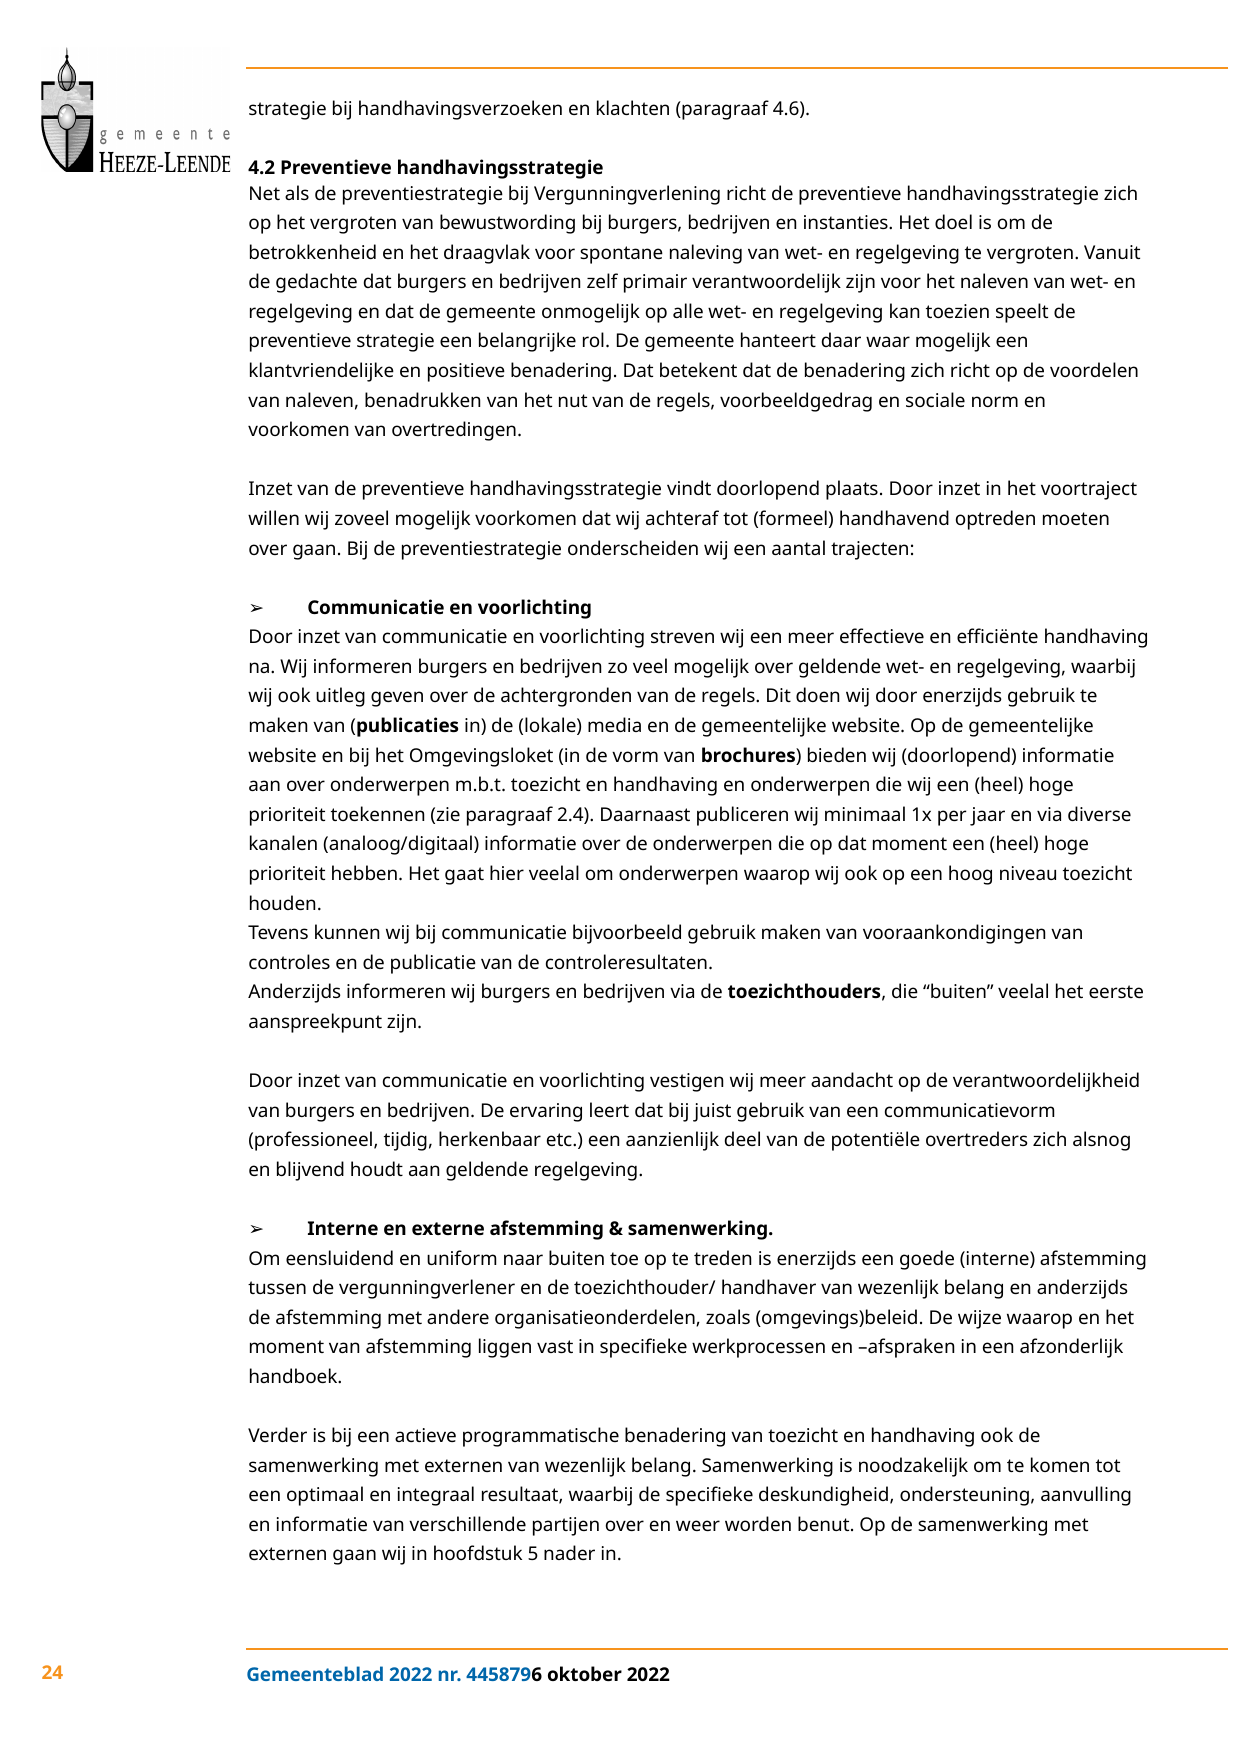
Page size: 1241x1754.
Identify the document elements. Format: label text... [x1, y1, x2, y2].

text Anderzijds informeren wij burgers en bedrijven via de toezichthouders, die “buiten” veelal het eerste aanspreekpunt zijn. [248, 978, 1152, 1034]
list Communicatie en voorlichting [248, 594, 1152, 619]
text Door inzet van communicatie en voorlichting vestigen wij meer aandacht op de verantwoordelijkheid van burgers en bedrijven. De ervaring leert dat bij juist gebruik van een communicatievorm (professioneel, tijdig, herkenbaar etc.) een aanzienlijk deel van de potentiële overtreders zich alsnog en blijvend houdt aan geldende regelgeving. [248, 1067, 1152, 1182]
text Net als de preventiestrategie bij Vergunningverlening richt de preventieve handhavingsstrategie zich op het vergroten van bewustwording bij burgers, bedrijven en instanties. Het doel is om de betrokkenheid en het draagvlak voor spontane naleving van wet- en regelgeving te vergroten. Vanuit de gedachte dat burgers en bedrijven zelf primair verantwoordelijk zijn voor het naleven van wet- en regelgeving en dat de gemeente onmogelijk op alle wet- en regelgeving kan toezien speelt de preventieve strategie een belangrijke rol. De gemeente hanteert daar waar mogelijk een klantvriendelijke en positieve benadering. Dat betekent dat de benadering zich richt op de voordelen van naleven, benadrukken van het nut van de regels, voorbeeldgedrag en sociale norm en voorkomen van overtredingen. [248, 180, 1152, 442]
text Tevens kunnen wij bij communicatie bijvoorbeeld gebruik maken van vooraankondigingen van controles en de publicatie van de controleresultaten. [248, 919, 1152, 974]
text 4.2 Preventieve handhavingsstrategie [248, 154, 1152, 180]
picture [41, 47, 231, 172]
text Inzet van de preventieve handhavingsstrategie vindt doorlopend plaats. Door inzet in het voortraject willen wij zoveel mogelijk voorkomen dat wij achteraf tot (formeel) handhavend optreden moeten over gaan. Bij de preventiestrategie onderscheiden wij een aantal trajecten: [248, 476, 1152, 560]
text Om eensluidend en uniform naar buiten toe op te treden is enerzijds een goede (interne) afstemming tussen de vergunningverlener en de toezichthouder/ handhaver van wezenlijk belang en anderzijds de afstemming met andere organisatieonderdelen, zoals (omgevings)beleid. De wijze waarop en het moment van afstemming liggen vast in specifieke werkprocessen en –afspraken in een afzonderlijk handboek. [248, 1245, 1152, 1389]
list Interne en externe afstemming & samenwerking. [248, 1215, 1152, 1241]
text Door inzet van communicatie en voorlichting streven wij een meer effectieve en efficiënte handhaving na. Wij informeren burgers en bedrijven zo veel mogelijk over geldende wet- en regelgeving, waarbij wij ook uitleg geven over de achtergronden van de regels. Dit doen wij door enerzijds gebruik te maken van (publicaties in) de (lokale) media en de gemeentelijke website. Op de gemeentelijke website en bij het Omgevingsloket (in de vorm van brochures) bieden wij (doorlopend) informatie aan over onderwerpen m.b.t. toezicht en handhaving en onderwerpen die wij een (heel) hoge prioriteit toekennen (zie paragraaf 2.4). Daarnaast publiceren wij minimaal 1x per jaar en via diverse kanalen (analoog/digitaal) informatie over de onderwerpen die op dat moment een (heel) hoge prioriteit hebben. Het gaat hier veelal om onderwerpen waarop wij ook op een hoog niveau toezicht houden. [248, 623, 1152, 915]
text Verder is bij een actieve programmatische benadering van toezicht en handhaving ook de samenwerking met externen van wezenlijk belang. Samenwerking is noodzakelijk om te komen tot een optimaal en integraal resultaat, waarbij de specifieke deskundigheid, ondersteuning, aanvulling en informatie van verschillende partijen over en weer worden benut. Op de samenwerking met externen gaan wij in hoofdstuk 5 nader in. [248, 1422, 1152, 1566]
text strategie bij handhavingsverzoeken en klachten (paragraaf 4.6). [248, 95, 1152, 121]
